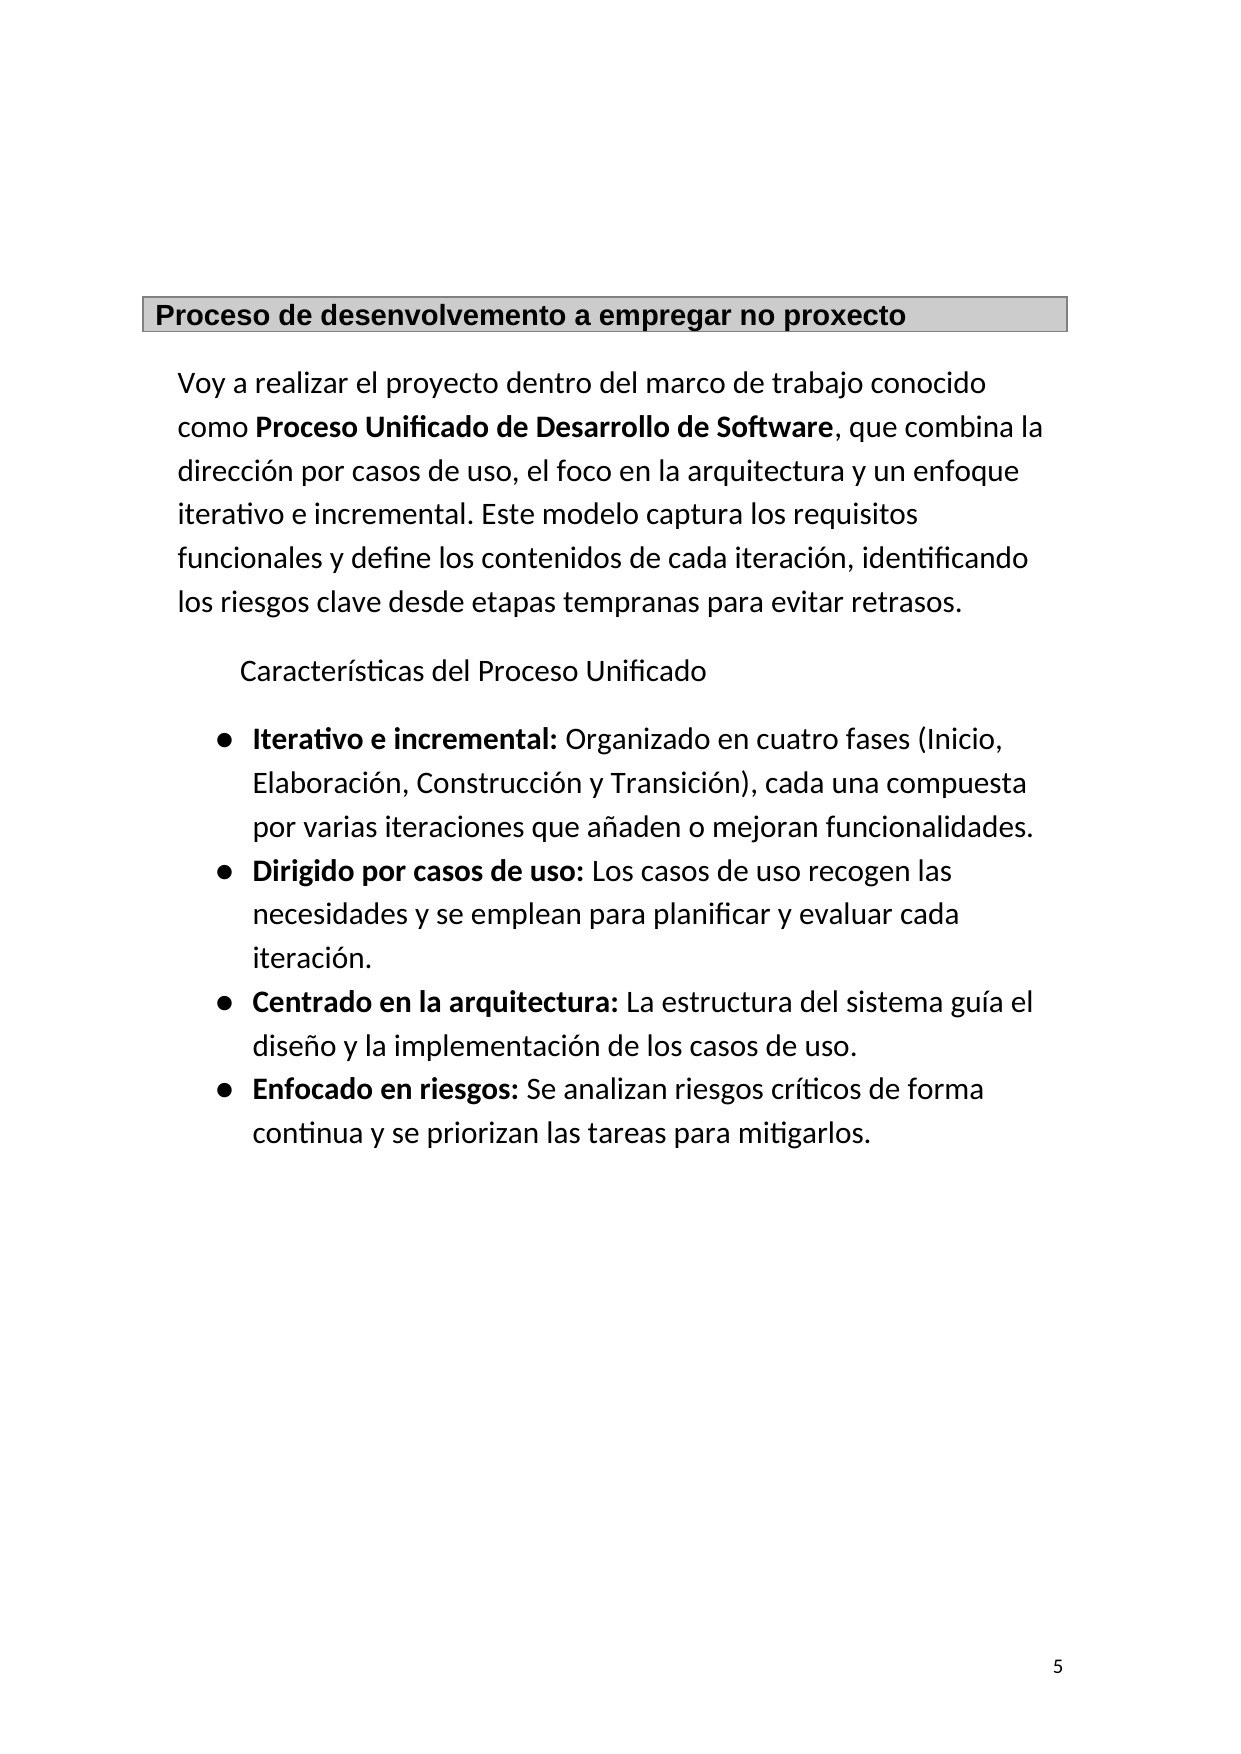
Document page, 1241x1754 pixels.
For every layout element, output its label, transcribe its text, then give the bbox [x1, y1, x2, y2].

text Voy a realizar el proyecto dentro del marco de trabajo conocido como Proceso Unificado de Desarrollo de Software, que combina la dirección por casos de uso, el foco en la arquitectura y un enfoque iterativo e incremental. Este modelo captura los requisitos funcionales y define los contenidos de cada iteración, identificando los riesgos clave desde etapas tempranas para evitar retrasos. [177, 332, 1063, 620]
list Iterativo e incremental: Organizado en cuatro fases (Inicio, Elaboración, Construcción y Transición), cada una compuesta por varias iteraciones que añaden o mejoran funcionalidades. [215, 719, 1063, 845]
text Características del Proceso Unificado [240, 651, 1001, 689]
table_header Proceso de desenvolvemento a empregar no proxecto [144, 298, 1066, 331]
list Dirigido por casos de uso: Los casos de uso recogen las necesidades y se emplean para planificar y evaluar cada iteración. [215, 851, 1063, 976]
list Enfocado en riesgos: Se analizan riesgos críticos de forma continua y se priorizan las tareas para mitigarlos. [215, 1069, 1063, 1151]
list Centrado en la arquitectura: La estructura del sistema guía el diseño y la implementación de los casos de uso. [215, 982, 1063, 1064]
